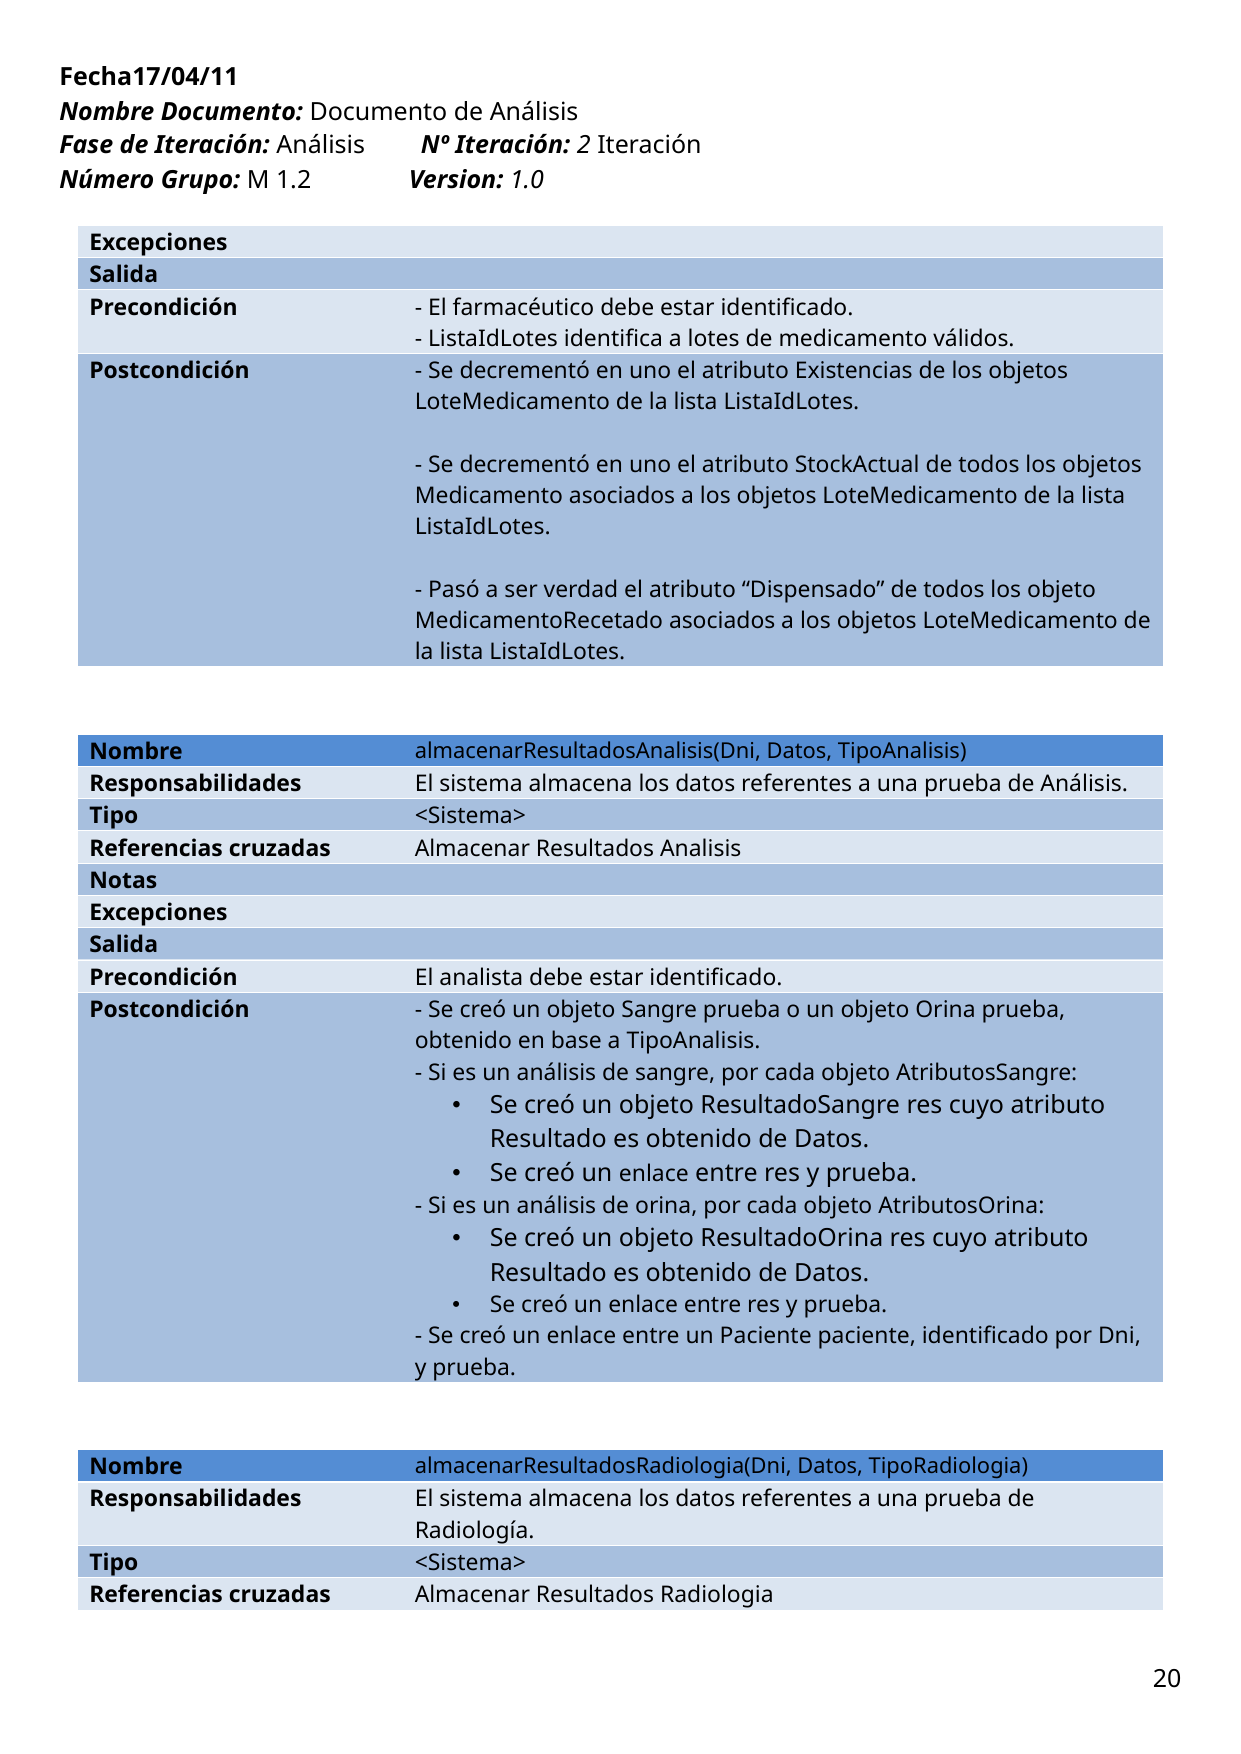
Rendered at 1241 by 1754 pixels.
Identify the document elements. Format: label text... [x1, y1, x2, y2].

table_cell Salida [78, 928, 403, 959]
table_cell [403, 896, 1163, 927]
table_cell Tipo [78, 799, 403, 830]
table_cell El sistema almacena los datos referentes a una prueba de Radiología. [403, 1483, 1163, 1545]
table_header almacenarResultadosAnalisis(Dni, Datos, TipoAnalisis) [403, 735, 1163, 766]
table_cell Postcondición [78, 354, 403, 666]
table_cell El analista debe estar identificado. [403, 961, 1163, 992]
table_cell [403, 258, 1163, 289]
table_cell [403, 226, 1163, 257]
table_cell - El farmacéutico debe estar identificado. - ListaIdLotes identifica a lotes de medicamento válidos. [403, 290, 1163, 353]
table_cell Excepciones [78, 896, 403, 927]
table_cell El sistema almacena los datos referentes a una prueba de Análisis. [403, 767, 1163, 798]
table_cell - Se creó un objeto Sangre prueba o un objeto Orina prueba, obtenido en base a TipoAnalisis. - Si es un análisis de sangre, por cada objeto AtributosSangre: Se creó un objeto ResultadoSangre res cuyo atributo Resultado es obtenido de Datos. Se creó un enlace entre res y prueba. - Si es un análisis de orina, por cada objeto AtributosOrina: Se creó un objeto ResultadoOrina res cuyo atributo Resultado es obtenido de Datos. Se creó un enlace entre res y prueba. - Se creó un enlace entre un Paciente paciente, identificado por Dni, y prueba. [403, 993, 1163, 1382]
table_cell [403, 928, 1163, 959]
table_header Nombre [78, 735, 403, 766]
table_header Nombre [78, 1450, 403, 1481]
table_cell Responsabilidades [78, 767, 403, 798]
table_cell Almacenar Resultados Radiologia [403, 1578, 1163, 1609]
table_cell [403, 864, 1163, 895]
table_cell <Sistema> [403, 1546, 1163, 1577]
table_header almacenarResultadosRadiologia(Dni, Datos, TipoRadiologia) [403, 1450, 1163, 1481]
table_cell <Sistema> [403, 799, 1163, 830]
table_cell Referencias cruzadas [78, 1578, 403, 1609]
table_cell Excepciones [78, 226, 403, 257]
table_cell Notas [78, 864, 403, 895]
table_cell Precondición [78, 290, 403, 353]
table_cell Precondición [78, 961, 403, 992]
table_cell Referencias cruzadas [78, 831, 403, 863]
table_cell Almacenar Resultados Analisis [403, 831, 1163, 863]
table_cell Postcondición [78, 993, 403, 1382]
table_cell Salida [78, 258, 403, 289]
table_cell - Se decrementó en uno el atributo Existencias de los objetos LoteMedicamento de la lista ListaIdLotes. - Se decrementó en uno el atributo StockActual de todos los objetos Medicamento asociados a los objetos LoteMedicamento de la lista ListaIdLotes. - Pasó a ser verdad el atributo “Dispensado” de todos los objeto MedicamentoRecetado asociados a los objetos LoteMedicamento de la lista ListaIdLotes. [403, 354, 1163, 666]
table_cell Tipo [78, 1546, 403, 1577]
table_cell Responsabilidades [78, 1483, 403, 1545]
